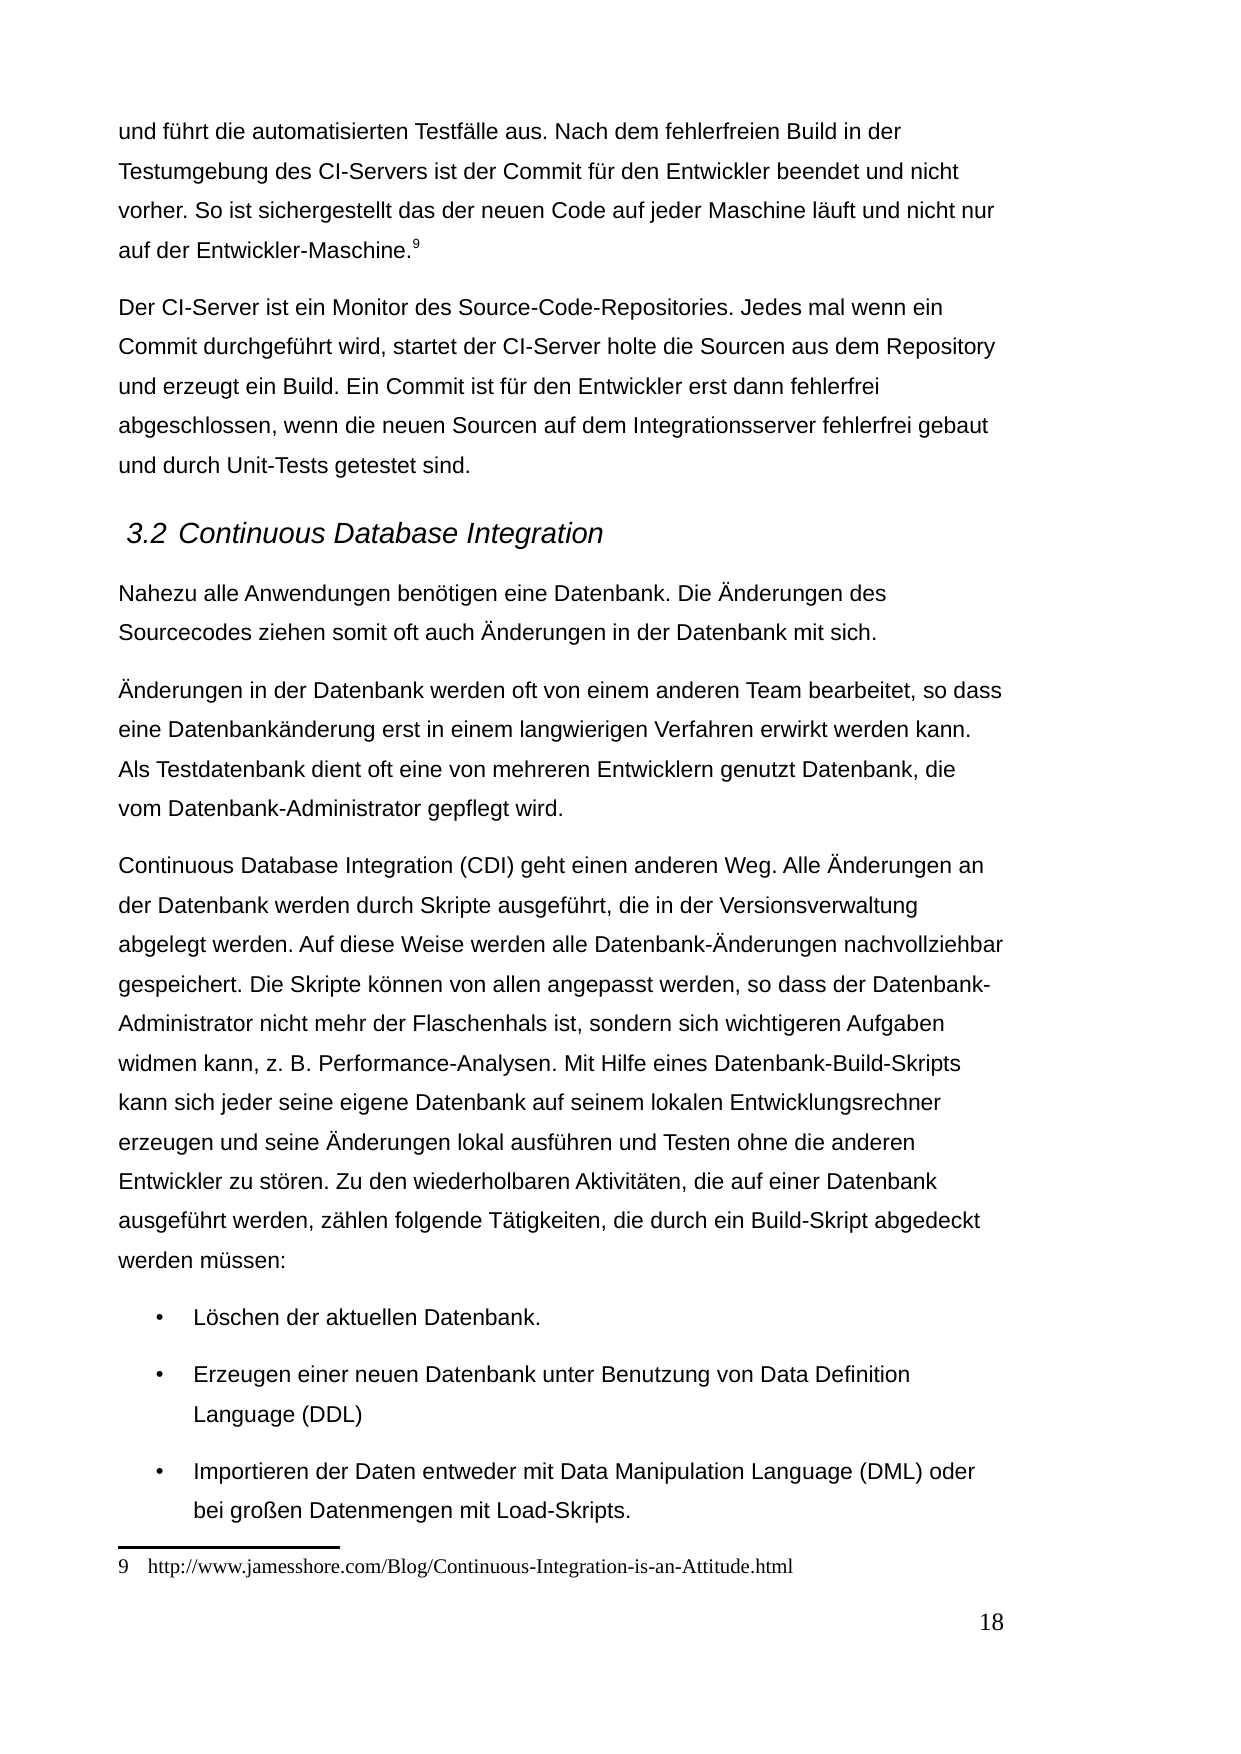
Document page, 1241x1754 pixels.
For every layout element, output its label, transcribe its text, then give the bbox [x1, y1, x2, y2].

text Der CI-Server ist ein Monitor des Source-Code-Repositories. Jedes mal wenn ein Commit durchgeführt wird, startet der CI-Server holte die Sourcen aus dem Repository und erzeugt ein Build. Ein Commit ist für den Entwickler erst dann fehlerfrei abgeschlossen, wenn die neuen Sourcen auf dem Integrationsserver fehlerfrei gebaut und durch Unit-Tests getestet sind. [118, 294, 1004, 478]
subtitle Continuous Database Integration [118, 516, 1004, 550]
list Importieren der Daten entweder mit Data Manipulation Language (DML) oder bei großen Datenmengen mit Load-Skripts. [156, 1458, 1004, 1524]
text Continuous Database Integration (CDI) geht einen anderen Weg. Alle Änderungen an der Datenbank werden durch Skripte ausgeführt, die in der Versionsverwaltung abgelegt werden. Auf diese Weise werden alle Datenbank-Änderungen nachvollziehbar gespeichert. Die Skripte können von allen angepasst werden, so dass der Datenbank-Administrator nicht mehr der Flaschenhals ist, sondern sich wichtigeren Aufgaben widmen kann, z. B. Performance-Analysen. Mit Hilfe eines Datenbank-Build-Skripts kann sich jeder seine eigene Datenbank auf seinem lokalen Entwicklungsrechner erzeugen und seine Änderungen lokal ausführen und Testen ohne die anderen Entwickler zu stören. Zu den wiederholbaren Aktivitäten, die auf einer Datenbank ausgeführt werden, zählen folgende Tätigkeiten, die durch ein Build-Skript abgedeckt werden müssen: [118, 852, 1004, 1273]
text Nahezu alle Anwendungen benötigen eine Datenbank. Die Änderungen des Sourcecodes ziehen somit oft auch Änderungen in der Datenbank mit sich. [118, 580, 1004, 646]
text Änderungen in der Datenbank werden oft von einem anderen Team bearbeitet, so dass eine Datenbankänderung erst in einem langwierigen Verfahren erwirkt werden kann. Als Testdatenbank dient oft eine von mehreren Entwicklern genutzt Datenbank, die vom Datenbank-Administrator gepflegt wird. [118, 677, 1004, 821]
text und führt die automatisierten Testfälle aus. Nach dem fehlerfreien Build in der Testumgebung des CI-Servers ist der Commit für den Entwickler beendet und nicht vorher. So ist sichergestellt das der neuen Code auf jeder Maschine läuft und nicht nur auf der Entwickler-Maschine. [118, 118, 1004, 263]
text http://www.jamesshore.com/Blog/Continuous-Integration-is-an-Attitude.html [118, 1553, 1004, 1578]
list Erzeugen einer neuen Datenbank unter Benutzung von Data Definition Language (DDL) [156, 1361, 1004, 1427]
list Löschen der aktuellen Datenbank. [156, 1304, 1004, 1331]
